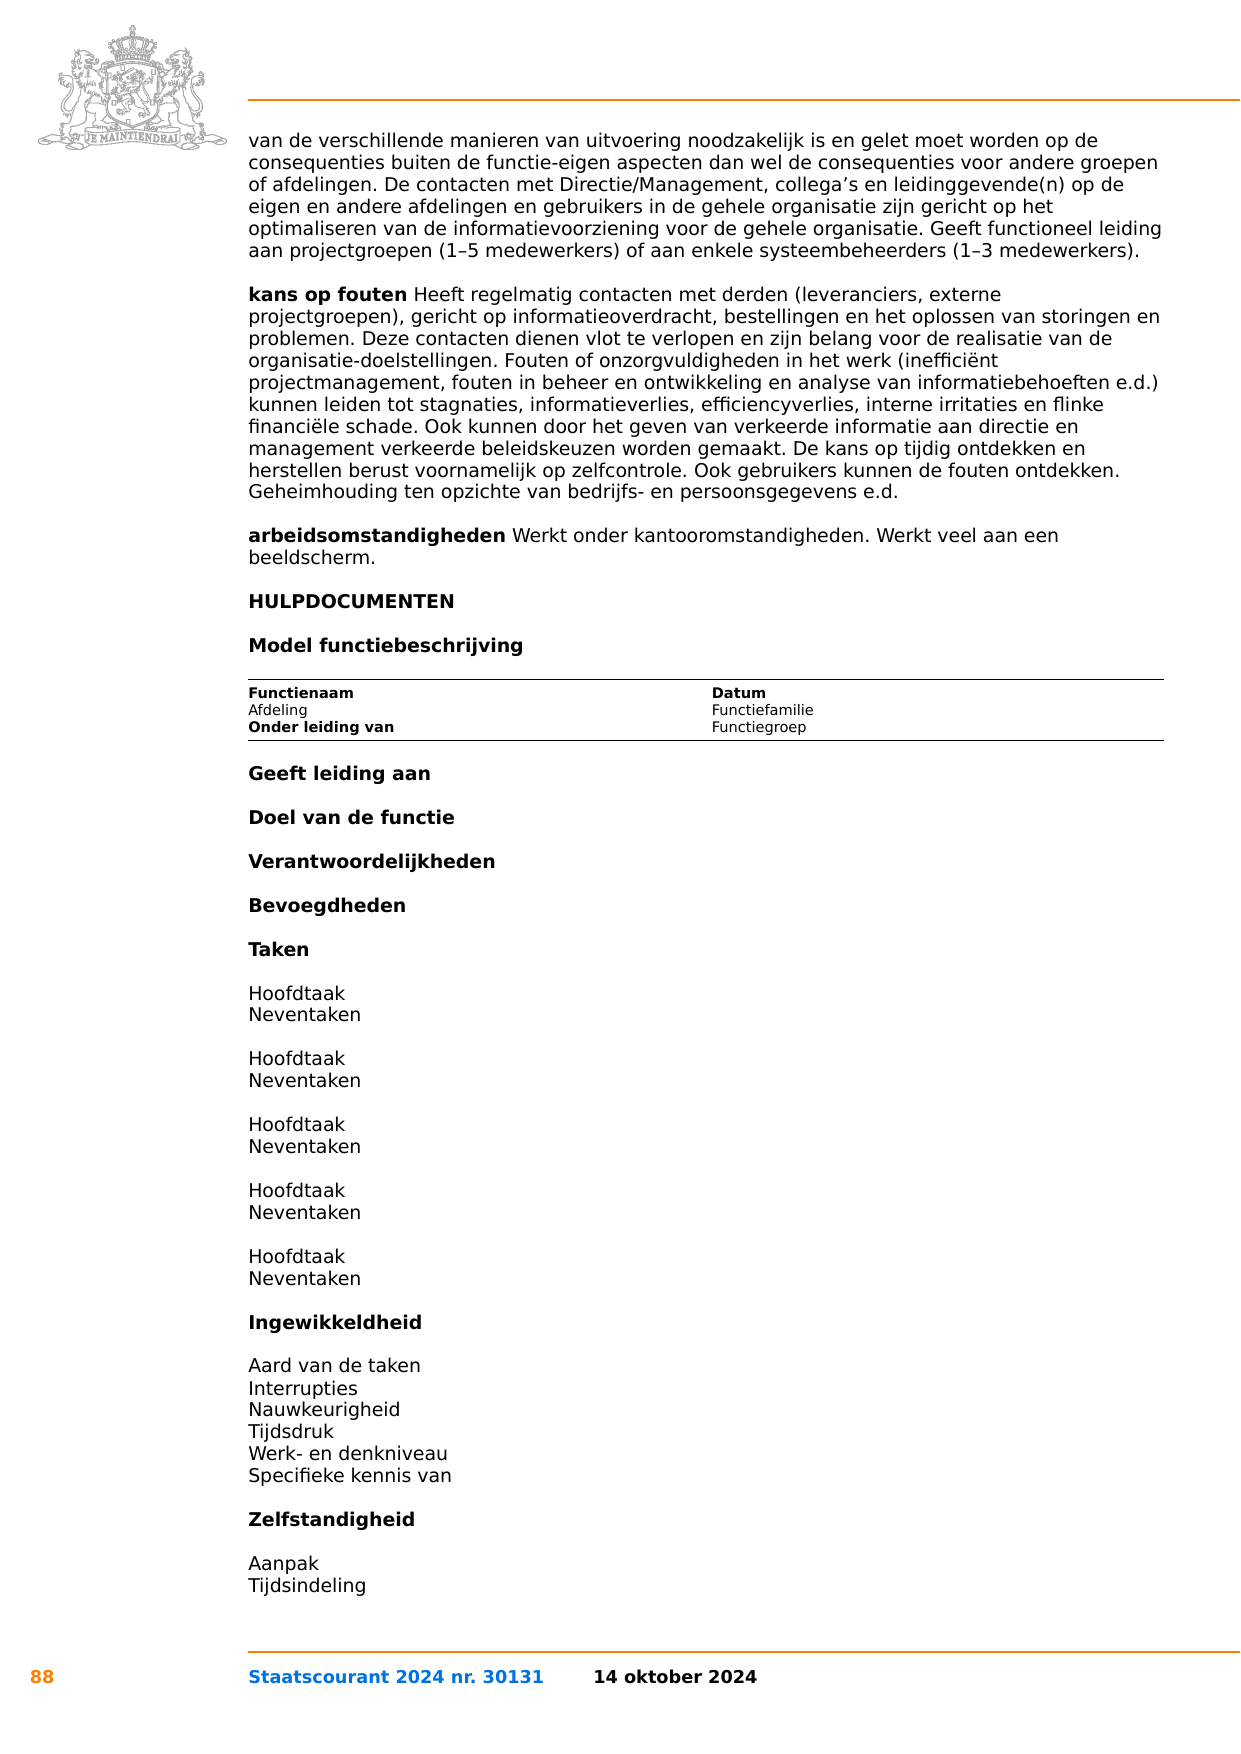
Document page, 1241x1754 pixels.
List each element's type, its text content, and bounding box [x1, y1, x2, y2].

text Neventaken [248, 1070, 1163, 1092]
text Hoofdtaak [248, 982, 1163, 1004]
text van de verschillende manieren van uitvoering noodzakelijk is en gelet moet worden op de consequenties buiten de functie-eigen aspecten dan wel de consequenties voor andere groepen of afdelingen. De contacten met Directie/Management, collega’s en leidinggevende(n) op de eigen en andere afdelingen en gebruikers in de gehele organisatie zijn gericht op het optimaliseren van de informatievoorziening voor de gehele organisatie. Geeft functioneel leiding aan projectgroepen (1–5 medewerkers) of aan enkele systeembeheerders (1–3 medewerkers). [248, 130, 1163, 262]
text Hoofdtaak [248, 1114, 1163, 1136]
table_cell Afdeling [248, 702, 706, 718]
text Tijdsdruk [248, 1421, 1163, 1443]
text Verantwoordelijkheden [248, 851, 1163, 873]
text kans op fouten Heeft regelmatig contacten met derden (leveranciers, externe projectgroepen), gericht op informatieoverdracht, bestellingen en het oplossen van storingen en problemen. Deze contacten dienen vlot te verlopen en zijn belang voor de realisatie van de organisatie-doelstellingen. Fouten of onzorgvuldigheden in het werk (inefficiënt projectmanagement, fouten in beheer en ontwikkeling en analyse van informatiebehoeften e.d.) kunnen leiden tot stagnaties, informatieverlies, efficiencyverlies, interne irritaties en flinke financiële schade. Ook kunnen door het geven van verkeerde informatie aan directie en management verkeerde beleidskeuzen worden gemaakt. De kans op tijdig ontdekken en herstellen berust voornamelijk op zelfcontrole. Ook gebruikers kunnen de fouten ontdekken. Geheimhouding ten opzichte van bedrijfs- en persoonsgegevens e.d. [248, 284, 1163, 503]
picture [38, 25, 227, 150]
text Interrupties [248, 1377, 1163, 1399]
text Ingewikkeldheid [248, 1312, 1163, 1333]
text Neventaken [248, 1202, 1163, 1224]
text Geeft leiding aan [248, 763, 1163, 785]
text Specifieke kennis van [248, 1465, 1163, 1487]
text Neventaken [248, 1004, 1163, 1026]
table_cell Onder leiding van [248, 719, 706, 740]
table_header Functienaam [248, 680, 706, 702]
text Hoofdtaak [248, 1246, 1163, 1268]
text Taken [248, 938, 1163, 961]
text Aanpak [248, 1553, 1163, 1575]
table_cell Functiefamilie [706, 702, 1163, 718]
text Neventaken [248, 1268, 1163, 1290]
text Aard van de taken [248, 1355, 1163, 1377]
table_header Datum [706, 680, 1163, 702]
text Nauwkeurigheid [248, 1399, 1163, 1421]
subtitle HULPDOCUMENTEN [248, 591, 1163, 613]
text Werk- en denkniveau [248, 1443, 1163, 1465]
text Zelfstandigheid [248, 1509, 1163, 1531]
text Bevoegdheden [248, 895, 1163, 917]
subtitle Model functiebeschrijving [248, 635, 1163, 657]
table_cell Functiegroep [706, 719, 1163, 740]
text Neventaken [248, 1136, 1163, 1158]
text Hoofdtaak [248, 1180, 1163, 1202]
text Hoofdtaak [248, 1048, 1163, 1070]
text arbeidsomstandigheden Werkt onder kantooromstandigheden. Werkt veel aan een beeldscherm. [248, 525, 1163, 569]
text Doel van de functie [248, 807, 1163, 829]
text Tijdsindeling [248, 1575, 1163, 1597]
